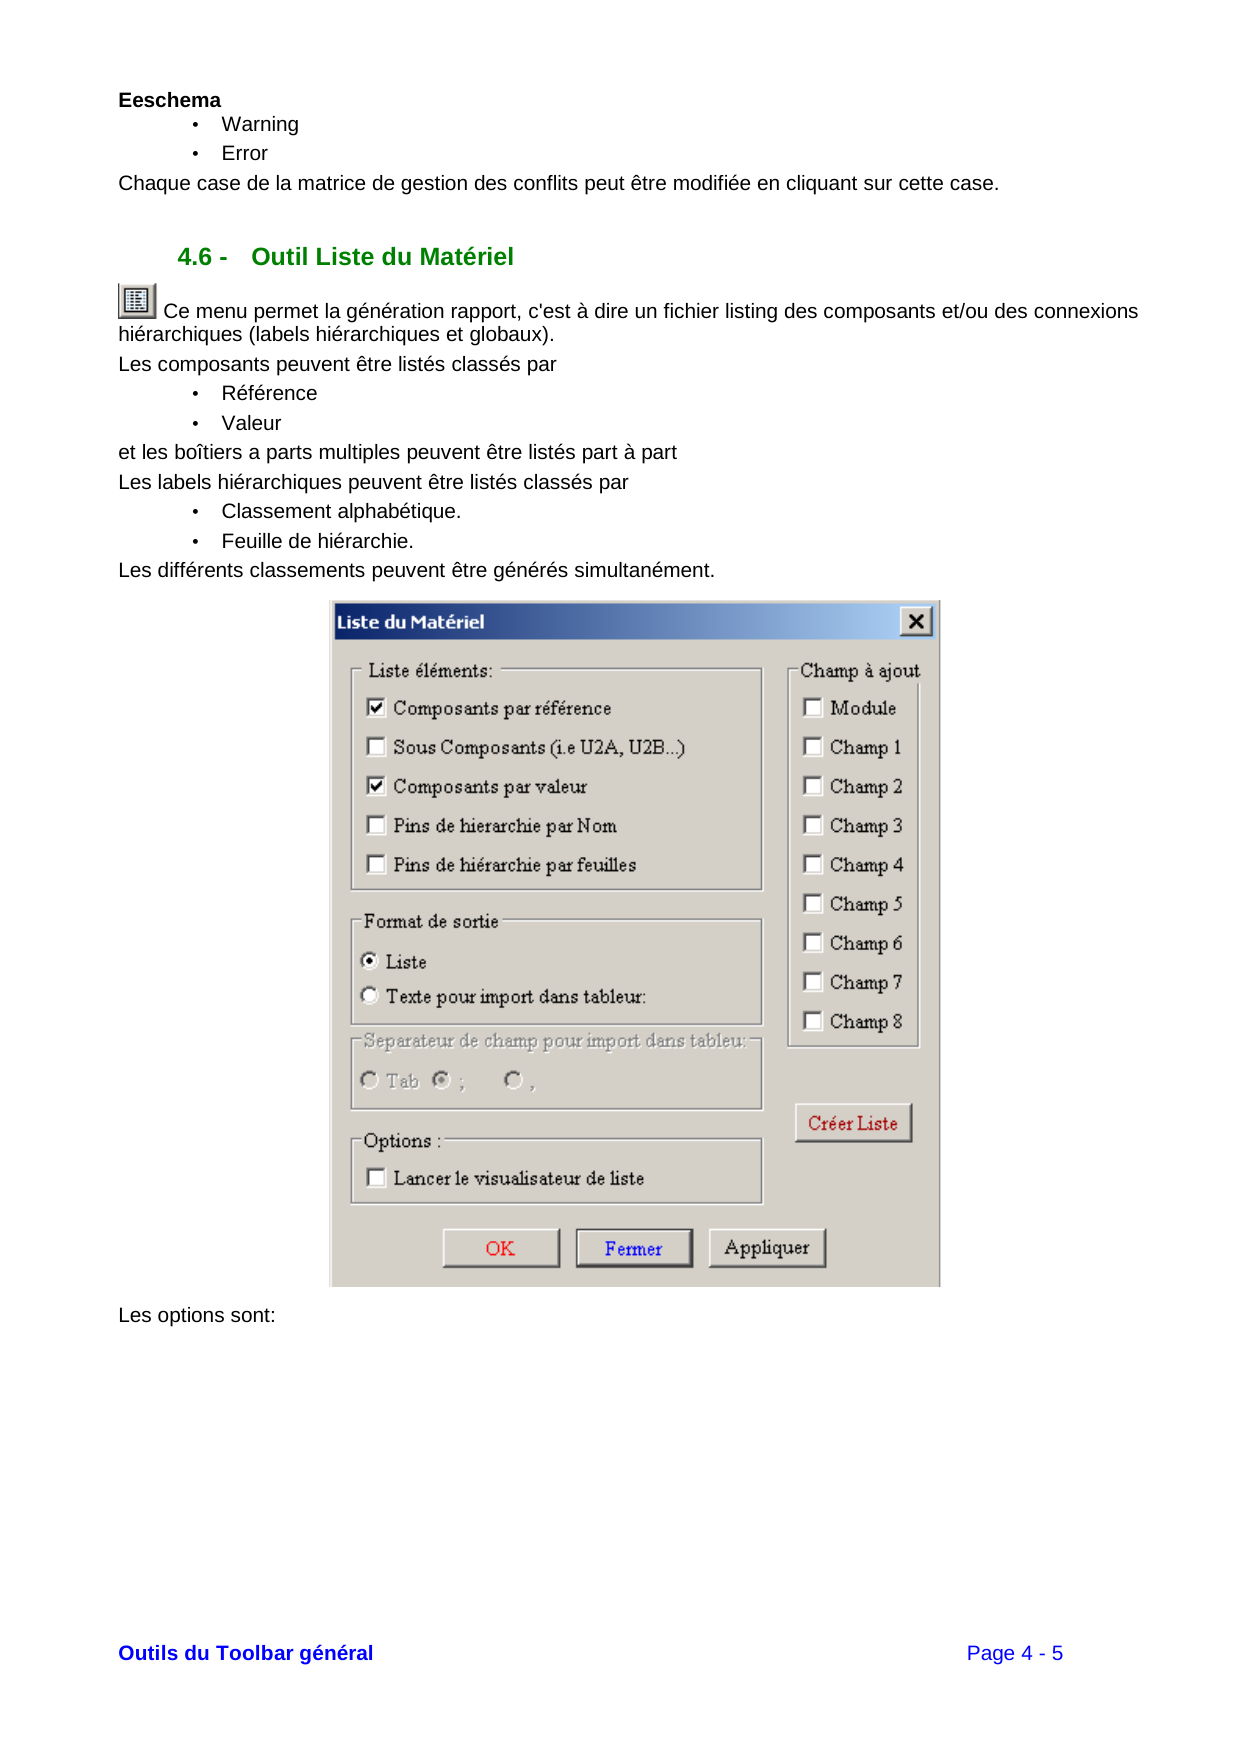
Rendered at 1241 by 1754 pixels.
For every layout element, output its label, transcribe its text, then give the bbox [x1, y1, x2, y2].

list Classement alphabétique. [162, 500, 1152, 523]
text Les composants peuvent être listés classés par [118, 352, 1152, 376]
subtitle Outil Liste du Matériel [177, 242, 1152, 270]
text Les différents classements peuvent être générés simultanément. [118, 559, 1152, 582]
list Feuille de hiérarchie. [162, 529, 1152, 553]
list Valeur [162, 411, 1152, 435]
list Error [162, 142, 1152, 165]
list Référence [162, 382, 1152, 405]
text Les options sont: [118, 1304, 1152, 1327]
picture [118, 282, 158, 319]
text Ce menu permet la génération rapport, c'est à dire un fichier listing des composants et/ou des connexions hiérarchiques (labels hiérarchiques et globaux). [118, 282, 1152, 346]
picture [329, 600, 941, 1287]
list Warning [162, 112, 1152, 136]
text Chaque case de la matrice de gestion des conflits peut être modifiée en cliquant sur cette case. [118, 171, 1152, 194]
text et les boîtiers a parts multiples peuvent être listés part à part [118, 441, 1152, 464]
text Les labels hiérarchiques peuvent être listés classés par [118, 470, 1152, 494]
